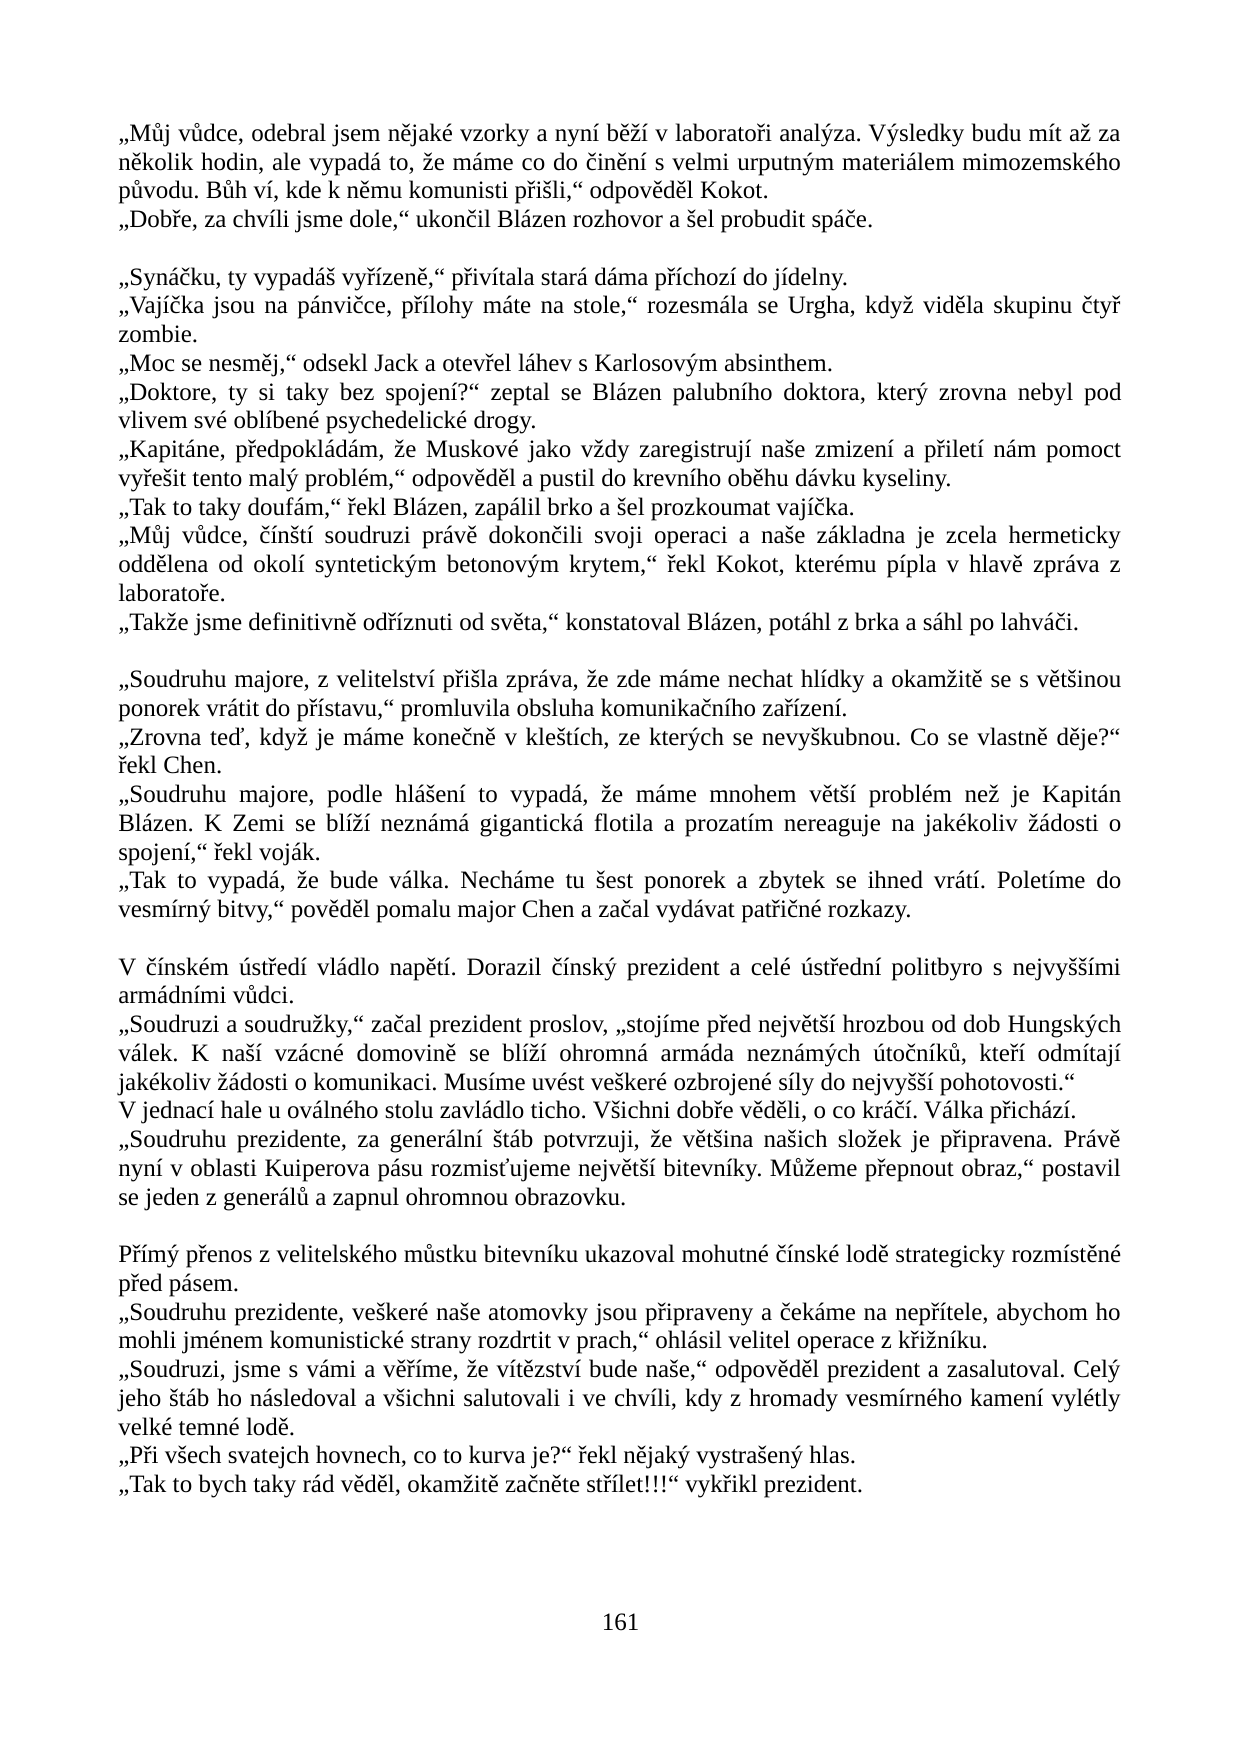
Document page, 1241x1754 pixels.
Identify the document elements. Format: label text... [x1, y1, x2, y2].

text „Soudruzi, jsme s vámi a věříme, že vítězství bude naše,“ odpověděl prezident a zasalutoval. Celý jeho štáb ho následoval a všichni salutovali i ve chvíli, kdy z hromady vesmírného kamení vylétly velké temné lodě. [118, 1354, 1122, 1441]
text „Takže jsme definitivně odříznuti od světa,“ konstatoval Blázen, potáhl z brka a sáhl po lahváči. [118, 607, 1122, 636]
text „Soudruzi a soudružky,“ začal prezident proslov, „stojíme před největší hrozbou od dob Hungských válek. K naší vzácné domovině se blíží ohromná armáda neznámých útočníků, kteří odmítají jakékoliv žádosti o komunikaci. Musíme uvést veškeré ozbrojené síly do nejvyšší pohotovosti.“ [118, 1009, 1122, 1096]
text „Moc se nesměj,“ odsekl Jack a otevřel láhev s Karlosovým absinthem. [118, 348, 1122, 377]
text „Můj vůdce, čínští soudruzi právě dokončili svoji operaci a naše základna je zcela hermeticky oddělena od okolí syntetickým betonovým krytem,“ řekl Kokot, kterému pípla v hlavě zpráva z laboratoře. [118, 521, 1122, 607]
text V jednací hale u oválného stolu zavládlo ticho. Všichni dobře věděli, o co kráčí. Válka přichází. [118, 1096, 1122, 1124]
text „Tak to vypadá, že bude válka. Necháme tu šest ponorek a zbytek se ihned vrátí. Poletíme do vesmírný bitvy,“ pověděl pomalu major Chen a začal vydávat patřičné rozkazy. [118, 866, 1122, 923]
text „Soudruhu majore, z velitelství přišla zpráva, že zde máme nechat hlídky a okamžitě se s většinou ponorek vrátit do přístavu,“ promluvila obsluha komunikačního zařízení. [118, 664, 1122, 722]
text „Vajíčka jsou na pánvičce, přílohy máte na stole,“ rozesmála se Urgha, když viděla skupinu čtyř zombie. [118, 291, 1122, 348]
text „Kapitáne, předpokládám, že Muskové jako vždy zaregistrují naše zmizení a přiletí nám pomoct vyřešit tento malý problém,“ odpověděl a pustil do krevního oběhu dávku kyseliny. [118, 434, 1122, 492]
text „Tak to taky doufám,“ řekl Blázen, zapálil brko a šel prozkoumat vajíčka. [118, 492, 1122, 521]
text „Dobře, za chvíli jsme dole,“ ukončil Blázen rozhovor a šel probudit spáče. [118, 204, 1122, 233]
text „Soudruhu prezidente, za generální štáb potvrzuji, že většina našich složek je připravena. Právě nyní v oblasti Kuiperova pásu rozmisťujeme největší bitevníky. Můžeme přepnout obraz,“ postavil se jeden z generálů a zapnul ohromnou obrazovku. [118, 1124, 1122, 1211]
text „Při všech svatejch hovnech, co to kurva je?“ řekl nějaký vystrašený hlas. [118, 1441, 1122, 1469]
text V čínském ústředí vládlo napětí. Dorazil čínský prezident a celé ústřední politbyro s nejvyššími armádními vůdci. [118, 952, 1122, 1009]
text „Soudruhu prezidente, veškeré naše atomovky jsou připraveny a čekáme na nepřítele, abychom ho mohli jménem komunistické strany rozdrtit v prach,“ ohlásil velitel operace z křižníku. [118, 1297, 1122, 1354]
text „Můj vůdce, odebral jsem nějaké vzorky a nyní běží v laboratoři analýza. Výsledky budu mít až za několik hodin, ale vypadá to, že máme co do činění s velmi urputným materiálem mimozemského původu. Bůh ví, kde k němu komunisti přišli,“ odpověděl Kokot. [118, 118, 1122, 204]
text „Zrovna teď, když je máme konečně v kleštích, ze kterých se nevyškubnou. Co se vlastně děje?“ řekl Chen. [118, 722, 1122, 779]
text „Soudruhu majore, podle hlášení to vypadá, že máme mnohem větší problém než je Kapitán Blázen. K Zemi se blíží neznámá gigantická flotila a prozatím nereaguje na jakékoliv žádosti o spojení,“ řekl voják. [118, 779, 1122, 866]
text „Tak to bych taky rád věděl, okamžitě začněte střílet!!!“ vykřikl prezident. [118, 1469, 1122, 1498]
text Přímý přenos z velitelského můstku bitevníku ukazoval mohutné čínské lodě strategicky rozmístěné před pásem. [118, 1239, 1122, 1297]
text „Synáčku, ty vypadáš vyřízeně,“ přivítala stará dáma příchozí do jídelny. [118, 262, 1122, 291]
text „Doktore, ty si taky bez spojení?“ zeptal se Blázen palubního doktora, který zrovna nebyl pod vlivem své oblíbené psychedelické drogy. [118, 377, 1122, 434]
